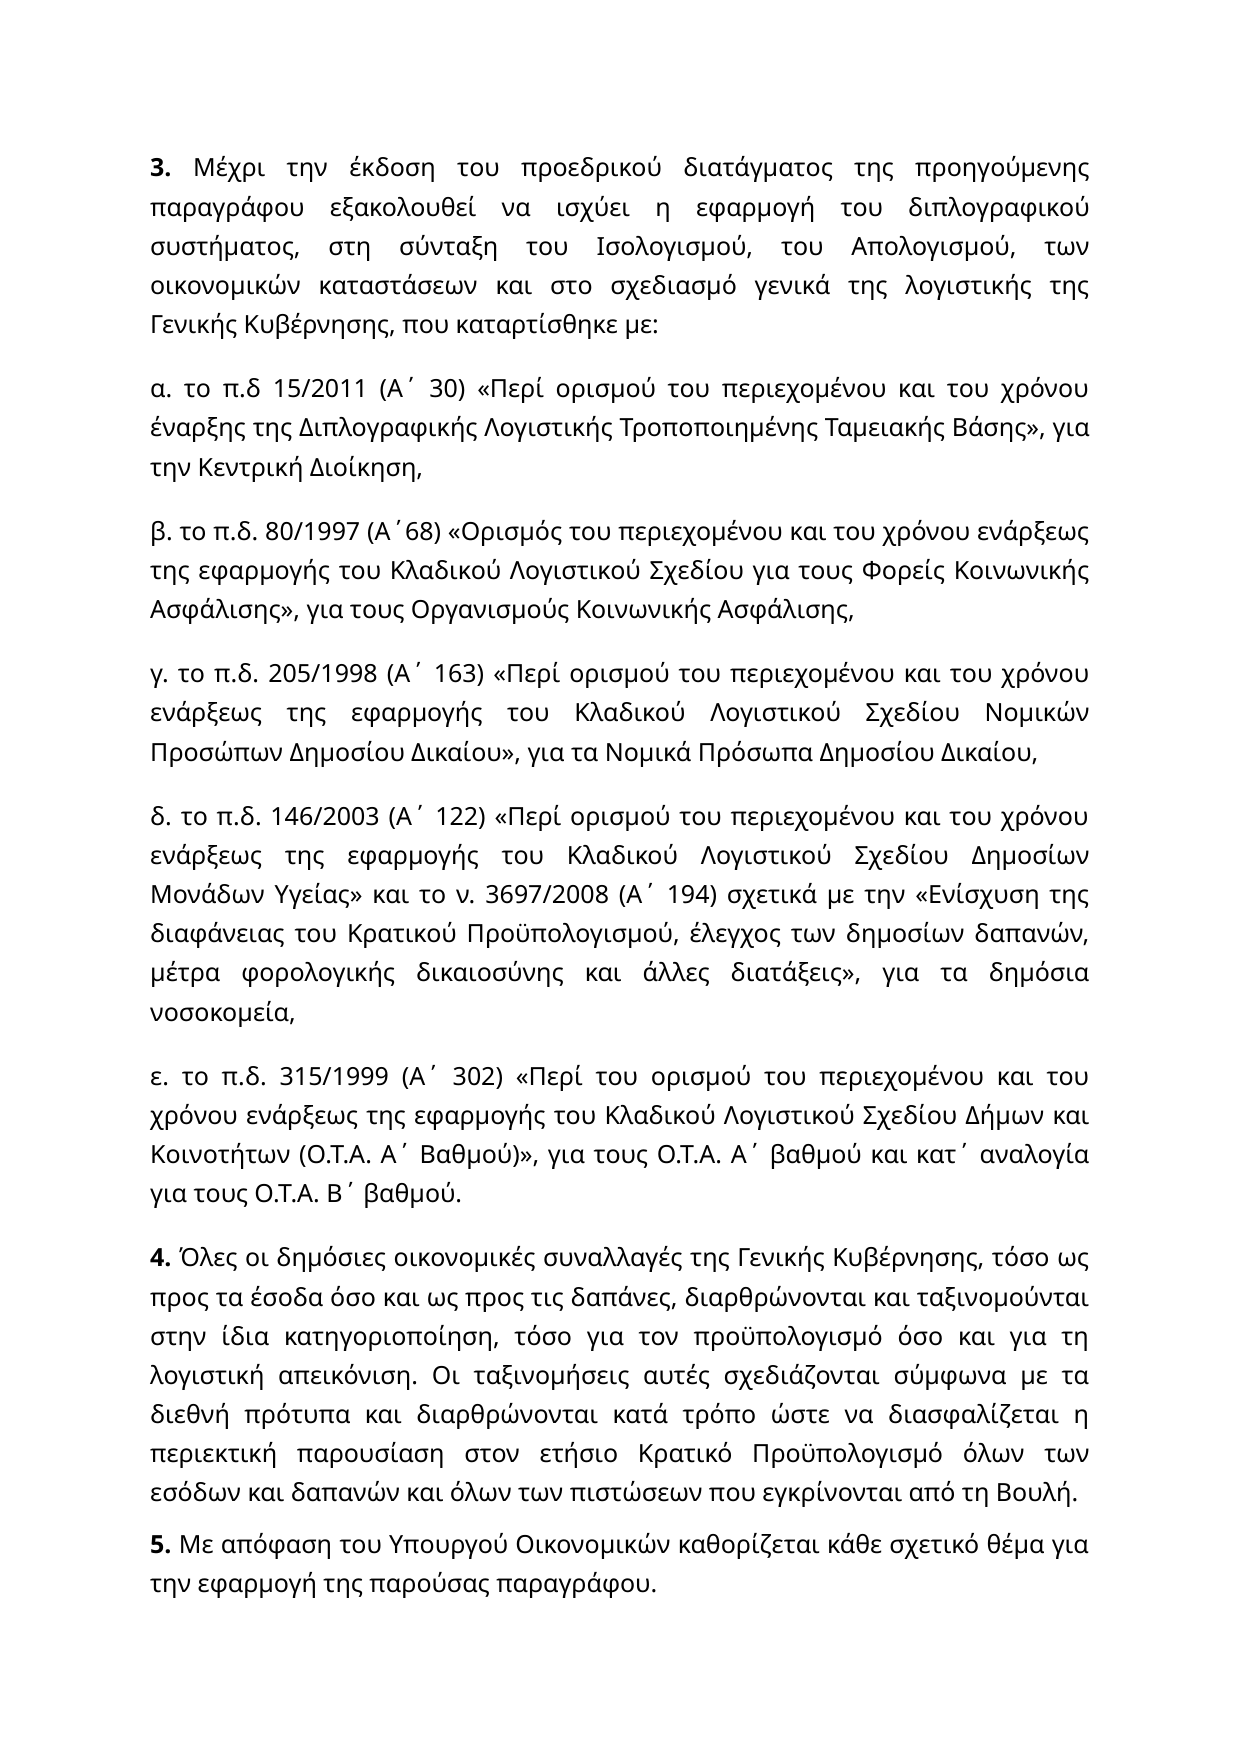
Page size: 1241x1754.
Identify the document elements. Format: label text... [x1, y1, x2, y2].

text 4. Όλες οι δημόσιες οικονομικές συναλλαγές της Γενικής Κυβέρνησης, τόσο ως προς τα έσοδα όσο και ως προς τις δαπάνες, διαρθρώνονται και ταξινομούνται στην ίδια κατηγοριοποίηση, τόσο για τον προϋπολογισμό όσο και για τη λογιστική απεικόνιση. Οι ταξινομήσεις αυτές σχεδιάζονται σύμφωνα με τα διεθνή πρότυπα και διαρθρώνονται κατά τρόπο ώστε να διασφαλίζεται η περιεκτική παρουσίαση στον ετήσιο Κρατικό Προϋπολογισμό όλων των εσόδων και δαπανών και όλων των πιστώσεων που εγκρίνονται από τη Βουλή. [150, 1240, 1090, 1509]
text 3. Μέχρι την έκδοση του προεδρικού διατάγματος της προηγούμενης παραγράφου εξακολουθεί να ισχύει η εφαρμογή του διπλογραφικού συστήματος, στη σύνταξη του Ισολογισμού, του Απολογισμού, των οικονομικών καταστάσεων και στο σχεδιασμό γενικά της λογιστικής της Γενικής Κυβέρνησης, που καταρτίσθηκε με: [150, 150, 1090, 341]
text γ. το π.δ. 205/1998 (Α΄ 163) «Περί ορισμού του περιεχομένου και του χρόνου ενάρξεως της εφαρμογής του Κλαδικού Λογιστικού Σχεδίου Νομικών Προσώπων Δημοσίου Δικαίου», για τα Νομικά Πρόσωπα Δημοσίου Δικαίου, [150, 656, 1090, 768]
text ε. το π.δ. 315/1999 (Α΄ 302) «Περί του ορισμού του περιεχομένου και του χρόνου ενάρξεως της εφαρμογής του Κλαδικού Λογιστικού Σχεδίου Δήμων και Κοινοτήτων (Ο.Τ.Α. Α΄ Βαθμού)», για τους Ο.Τ.Α. Α΄ βαθμού και κατ΄ αναλογία για τους Ο.Τ.Α. Β΄ βαθμού. [150, 1058, 1090, 1210]
text α. το π.δ 15/2011 (Α΄ 30) «Περί ορισμού του περιεχομένου και του χρόνου έναρξης της Διπλογραφικής Λογιστικής Τροποποιημένης Ταμειακής Βάσης», για την Κεντρική Διοίκηση, [150, 371, 1090, 483]
text 5. Με απόφαση του Υπουργού Οικονομικών καθορίζεται κάθε σχετικό θέμα για την εφαρμογή της παρούσας παραγράφου. [150, 1527, 1090, 1600]
text β. το π.δ. 80/1997 (Α΄68) «Ορισμός του περιεχομένου και του χρόνου ενάρξεως της εφαρμογής του Κλαδικού Λογιστικού Σχεδίου για τους Φορείς Κοινωνικής Ασφάλισης», για τους Οργανισμούς Κοινωνικής Ασφάλισης, [150, 513, 1090, 626]
text δ. το π.δ. 146/2003 (Α΄ 122) «Περί ορισμού του περιεχομένου και του χρόνου ενάρξεως της εφαρμογής του Κλαδικού Λογιστικού Σχεδίου Δημοσίων Μονάδων Υγείας» και το ν. 3697/2008 (Α΄ 194) σχετικά με την «Ενίσχυση της διαφάνειας του Κρατικού Προϋπολογισμού, έλεγχος των δημοσίων δαπανών, μέτρα φορολογικής δικαιοσύνης και άλλες διατάξεις», για τα δημόσια νοσοκομεία, [150, 798, 1090, 1028]
